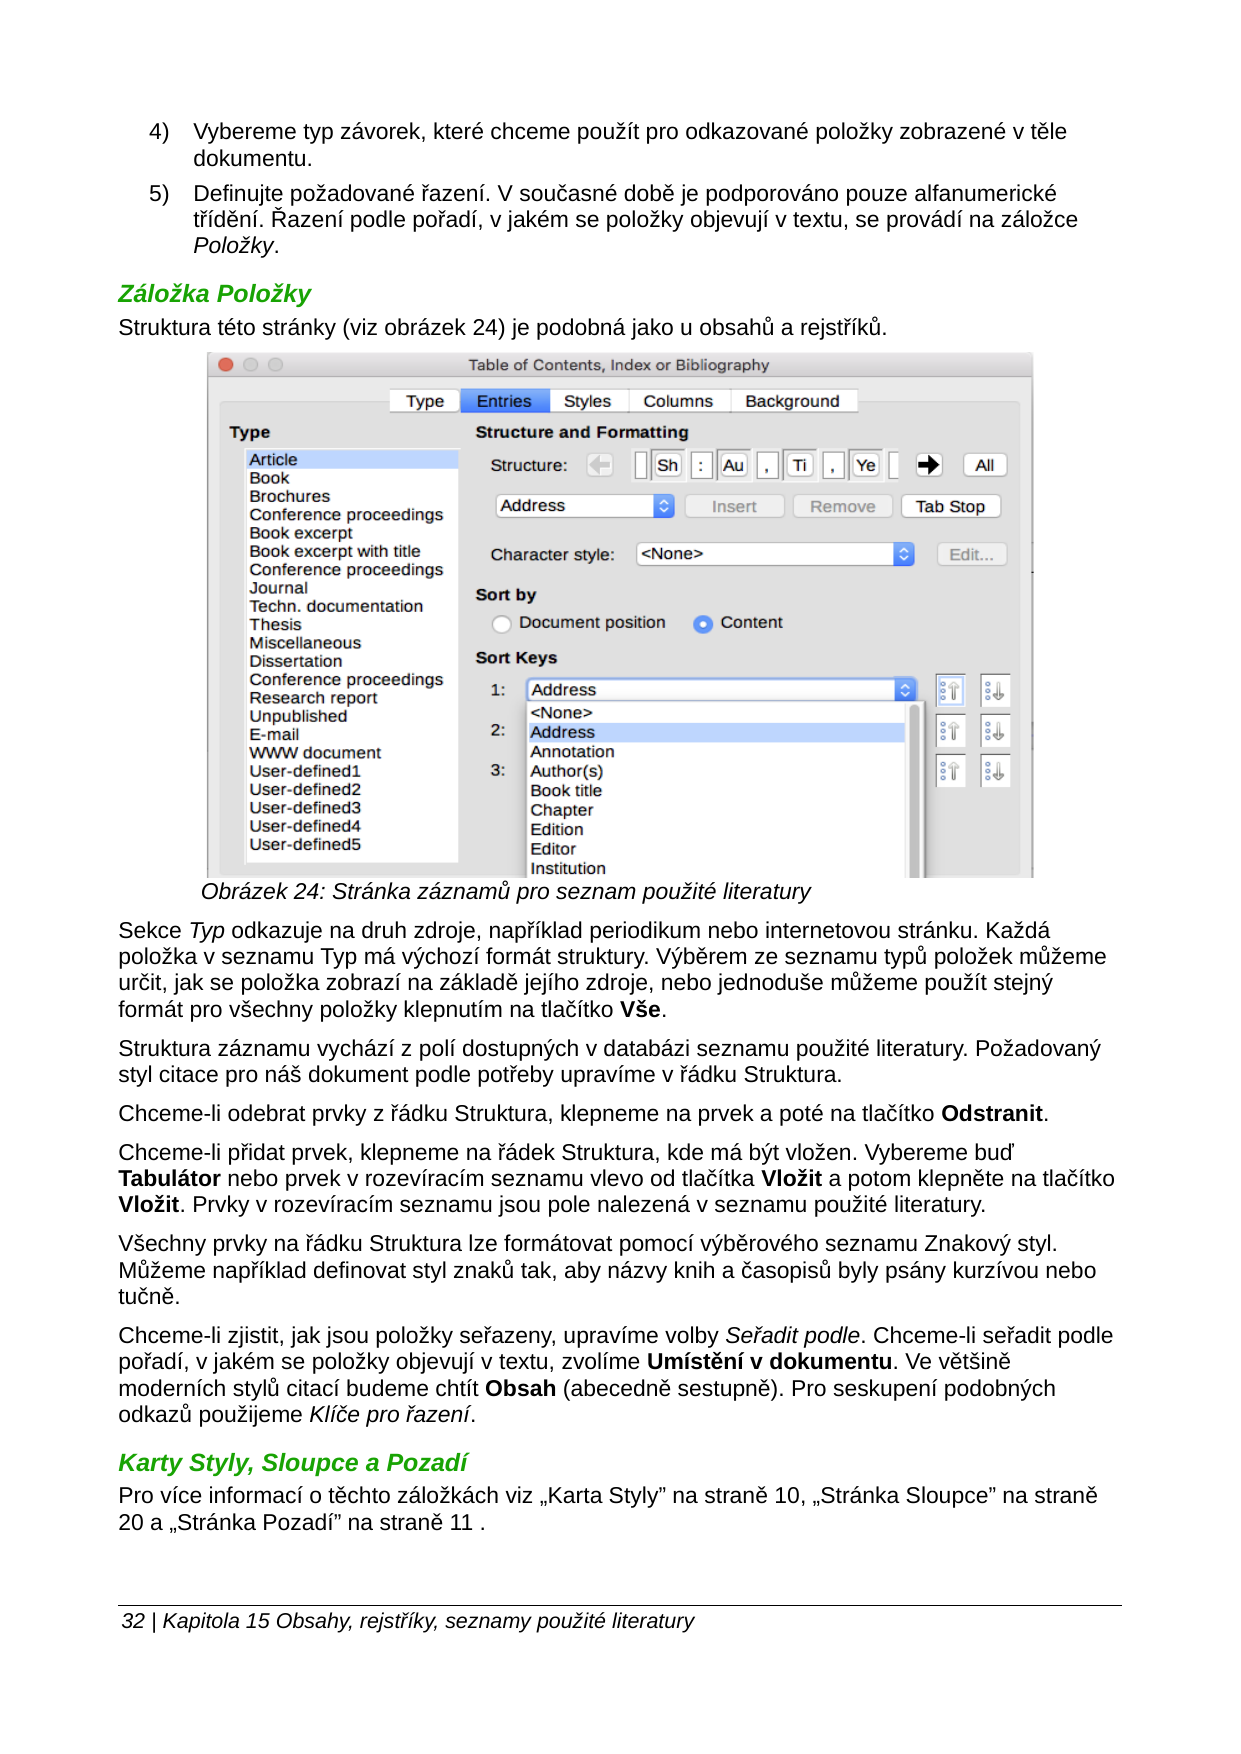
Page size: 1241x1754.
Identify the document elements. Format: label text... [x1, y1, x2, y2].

list Struktura záznamu vychází z polí dostupných v databázi seznamu použité literatury. Požadovaný styl citace pro náš dokument podle potřeby upravíme v řádku Struktura. [118, 1034, 1122, 1087]
text Všechny prvky na řádku Struktura lze formátovat pomocí výběrového seznamu Znakový styl. Můžeme například definovat styl znaků tak, aby názvy knih a časopisů byly psány kurzívou nebo tučně. [118, 1230, 1122, 1309]
subtitle Záložka Položky [118, 279, 1122, 308]
text Sekce Typ odkazuje na druh zdroje, například periodikum nebo internetovou stránku. Každá položka v seznamu Typ má výchozí formát struktury. Výběrem ze seznamu typů položek můžeme určit, jak se položka zobrazí na základě jejího zdroje, nebo jednoduše můžeme použít stejný formát pro všechny položky klepnutím na tlačítko Vše. [118, 917, 1122, 1022]
text Chceme-li odebrat prvky z řádku Struktura, klepneme na prvek a poté na tlačítko Odstranit. [118, 1100, 1122, 1126]
list Vybereme typ závorek, které chceme použít pro odkazované položky zobrazené v těle dokumentu. [169, 118, 1122, 171]
text Struktura této stránky (viz obrázek 24) je podobná jako u obsahů a rejstříků. [118, 314, 1122, 340]
picture [206, 352, 1034, 878]
list Definujte požadované řazení. V současné době je podporováno pouze alfanumerické třídění. Řazení podle pořadí, v jakém se položky objevují v textu, se provádí na záložce Položky. [169, 180, 1122, 259]
text Chceme-li zjistit, jak jsou položky seřazeny, upravíme volby Seřadit podle. Chceme-li seřadit podle pořadí, v jakém se položky objevují v textu, zvolíme Umístění v dokumentu. Ve většině moderních stylů citací budeme chtít Obsah (abecedně sestupně). Pro seskupení podobných odkazů použijeme Klíče pro řazení. [118, 1322, 1122, 1427]
text Pro více informací o těchto záložkách viz „karta Styly” na straně 10, „karta Sloupce” na straně 20 a „karta Pozadí” na straně 11 . [118, 1482, 1122, 1535]
text Obrázek 24: Stránka záznamů pro seznam použité literatury [201, 878, 1040, 904]
subtitle Karty Styly, Sloupce a Pozadí [118, 1448, 1122, 1477]
text Chceme-li přidat prvek, klepneme na řádek Struktura, kde má být vložen. Vybereme buď Tabulátor nebo prvek v rozevíracím seznamu vlevo od tlačítka Vložit a potom klepněte na tlačítko Vložit. Prvky v rozevíracím seznamu jsou pole nalezená v seznamu použité literatury. [118, 1139, 1122, 1218]
